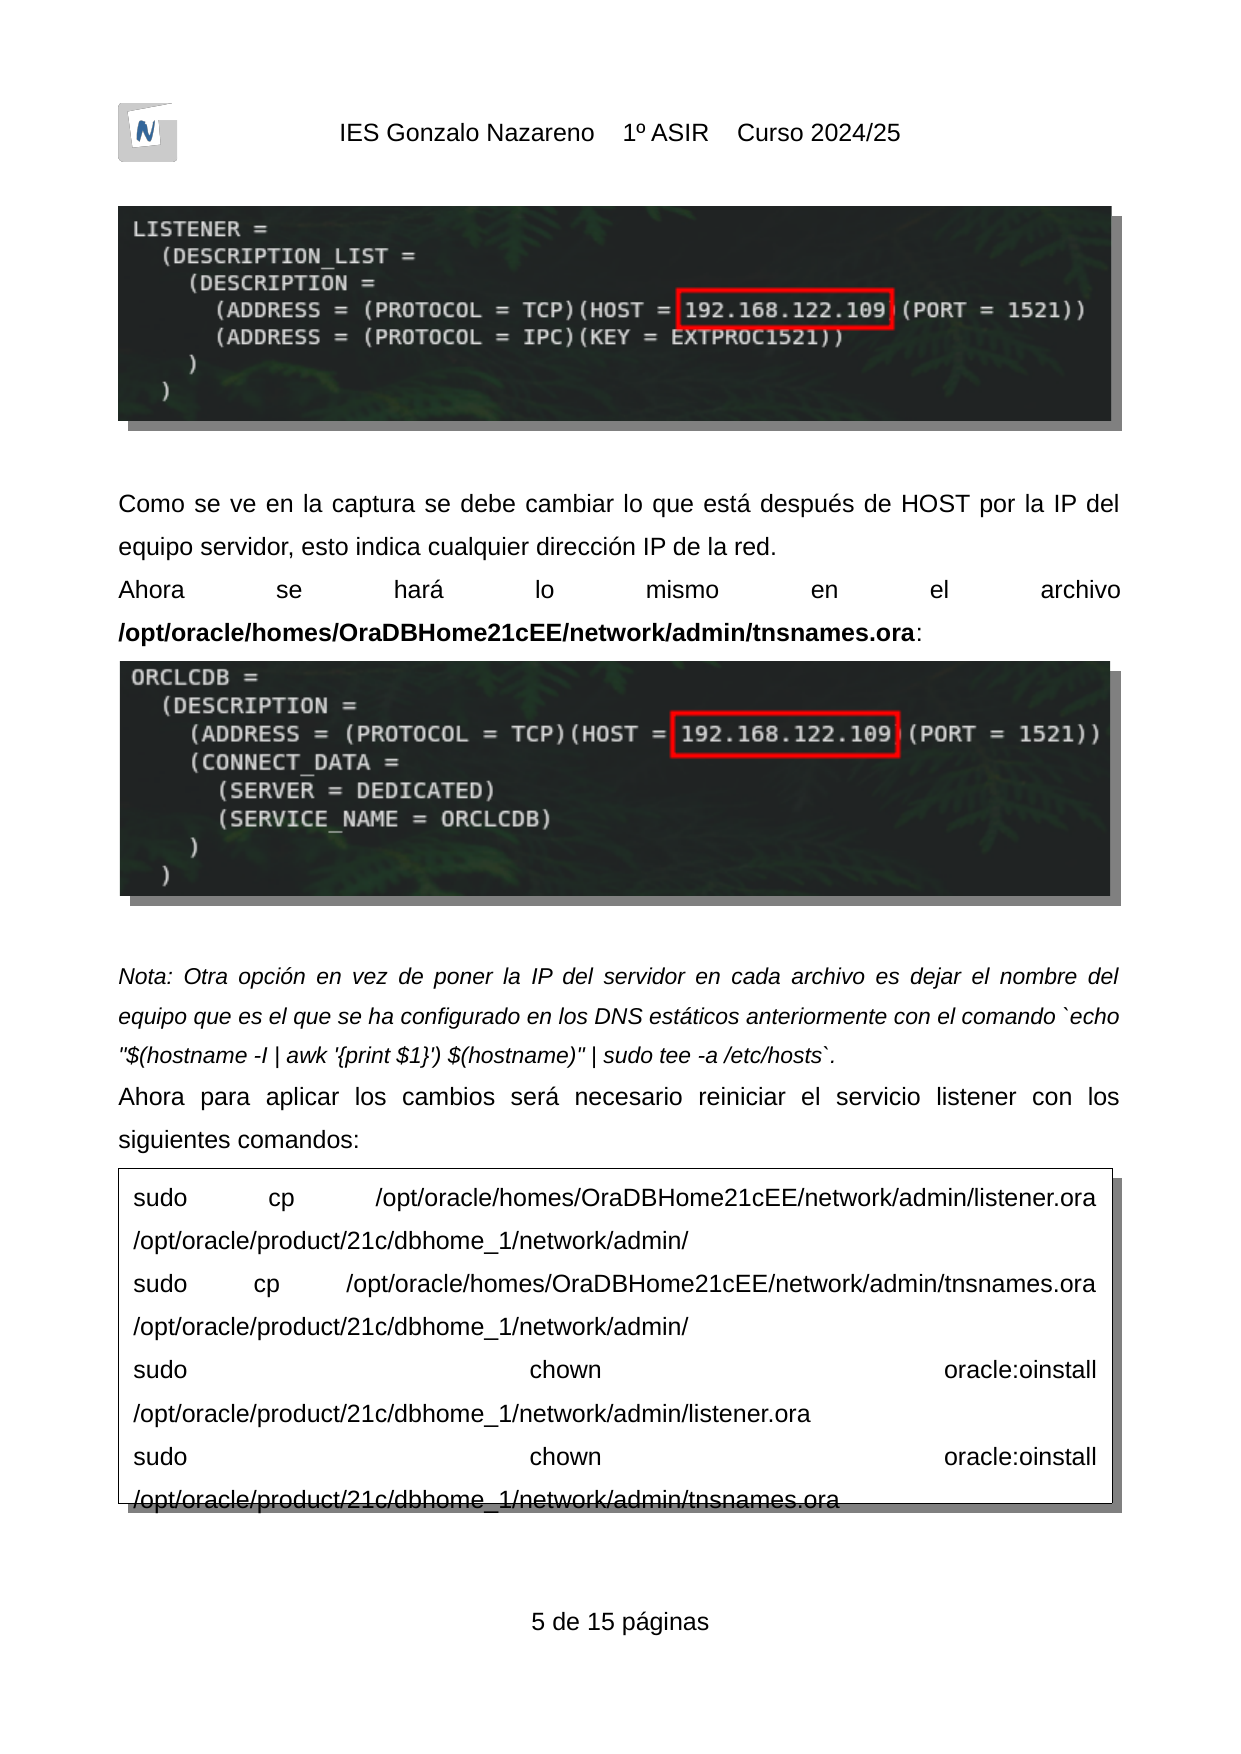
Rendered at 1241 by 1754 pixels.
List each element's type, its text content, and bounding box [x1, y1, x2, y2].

text Nota: Otra opción en vez de poner la IP del servidor en cada archivo es dejar el nombre del equipo que es el que se ha configurado en los DNS estáticos anteriormente con el comando `echo "$(hostname -I | awk '{print $1}') $(hostname)" | sudo tee -a /etc/hosts`. [118, 963, 1122, 1069]
picture [119, 661, 1111, 896]
text sudo chown oracle:oinstall /opt/oracle/product/21c/dbhome_1/network/admin/listener.ora [119, 1341, 1112, 1427]
picture [118, 103, 178, 162]
text sudo cp /opt/oracle/homes/OraDBHome21cEE/network/admin/tnsnames.ora /opt/oracle/product/21c/dbhome_1/network/admin/ [119, 1254, 1112, 1341]
text sudo chown oracle:oinstall /opt/oracle/product/21c/dbhome_1/network/admin/tnsnames.ora [119, 1427, 1112, 1503]
text Ahora se hará lo mismo en el archivo /opt/oracle/homes/OraDBHome21cEE/network/admin/tnsnames.ora: [118, 575, 1122, 647]
text sudo cp /opt/oracle/homes/OraDBHome21cEE/network/admin/listener.ora /opt/oracle/product/21c/dbhome_1/network/admin/ [119, 1169, 1112, 1254]
picture [118, 206, 1112, 421]
text Como se ve en la captura se debe cambiar lo que está después de HOST por la IP del equipo servidor, esto indica cualquier dirección IP de la red. [118, 488, 1122, 560]
text Ahora para aplicar los cambios será necesario reiniciar el servicio listener con los siguientes comandos: [118, 1082, 1122, 1154]
